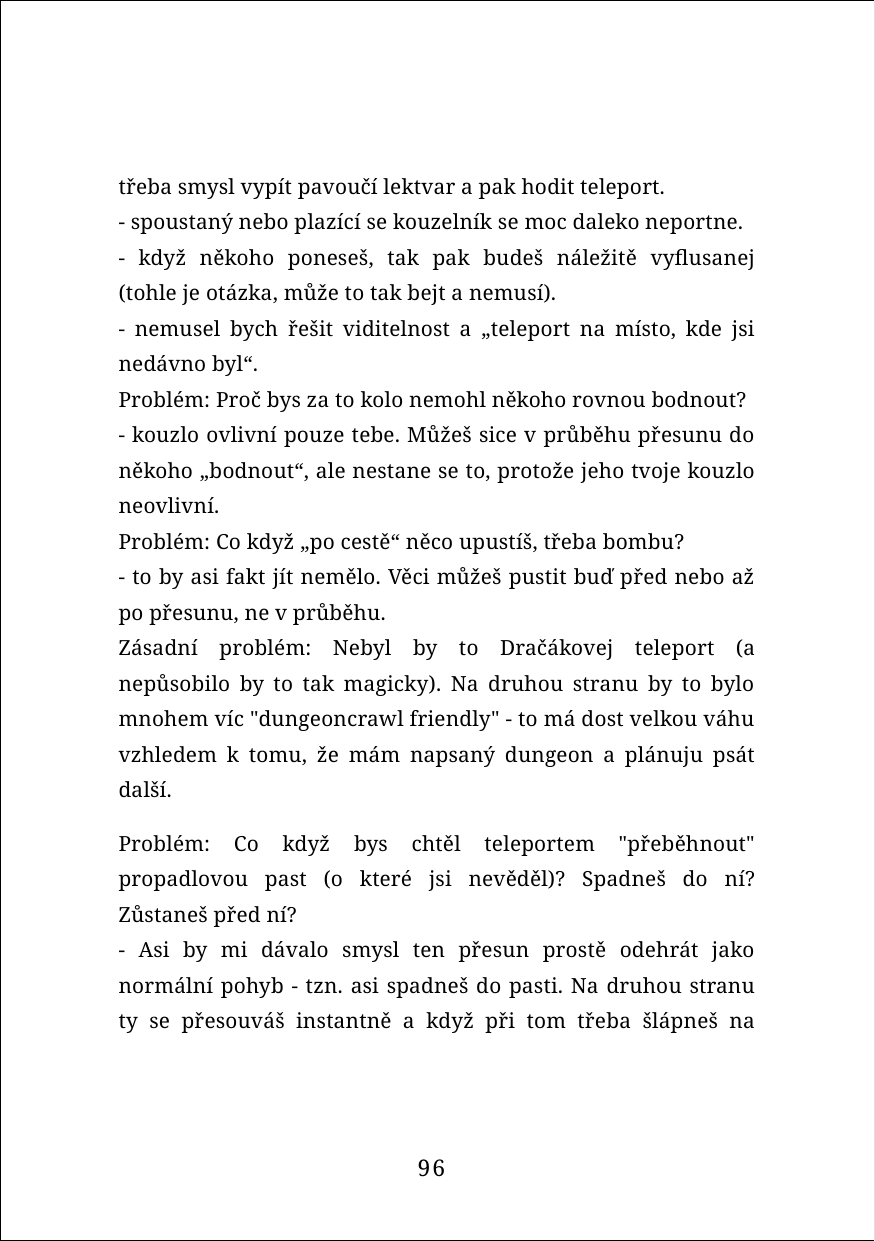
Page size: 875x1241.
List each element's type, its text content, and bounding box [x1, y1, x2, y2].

text třeba smysl vypít pavoučí lektvar a pak hodit teleport. - spoustaný nebo plazící se kouzelník se moc daleko neportne. - když někoho poneseš, tak pak budeš náležitě vyflusanej (tohle je otázka, může to tak bejt a nemusí). - nemusel bych řešit viditelnost a „teleport na místo, kde jsi nedávno byl“. Problém: Proč bys za to kolo nemohl někoho rovnou bodnout? - kouzlo ovlivní pouze tebe. Můžeš sice v průběhu přesunu do někoho „bodnout“, ale nestane se to, protože jeho tvoje kouzlo neovlivní. Problém: Co když „po cestě“ něco upustíš, třeba bombu? - to by asi fakt jít nemělo. Věci můžeš pustit buď před nebo až po přesunu, ne v průběhu. Zásadní problém: Nebyl by to Dračákovej teleport (a nepůsobilo by to tak magicky). Na druhou stranu by to bylo mnohem víc "dungeoncrawl friendly" - to má dost velkou váhu vzhledem k tomu, že mám napsaný dungeon a plánuju psát další. [118, 172, 756, 804]
text Problém: Co když bys chtěl teleportem "přeběhnout" propadlovou past (o které jsi nevěděl)? Spadneš do ní? Zůstaneš před ní? - Asi by mi dávalo smysl ten přesun prostě odehrát jako normální pohyb - tzn. asi spadneš do pasti. Na druhou stranu ty se přesouváš instantně a když při tom třeba šlápneš na [118, 829, 756, 1035]
